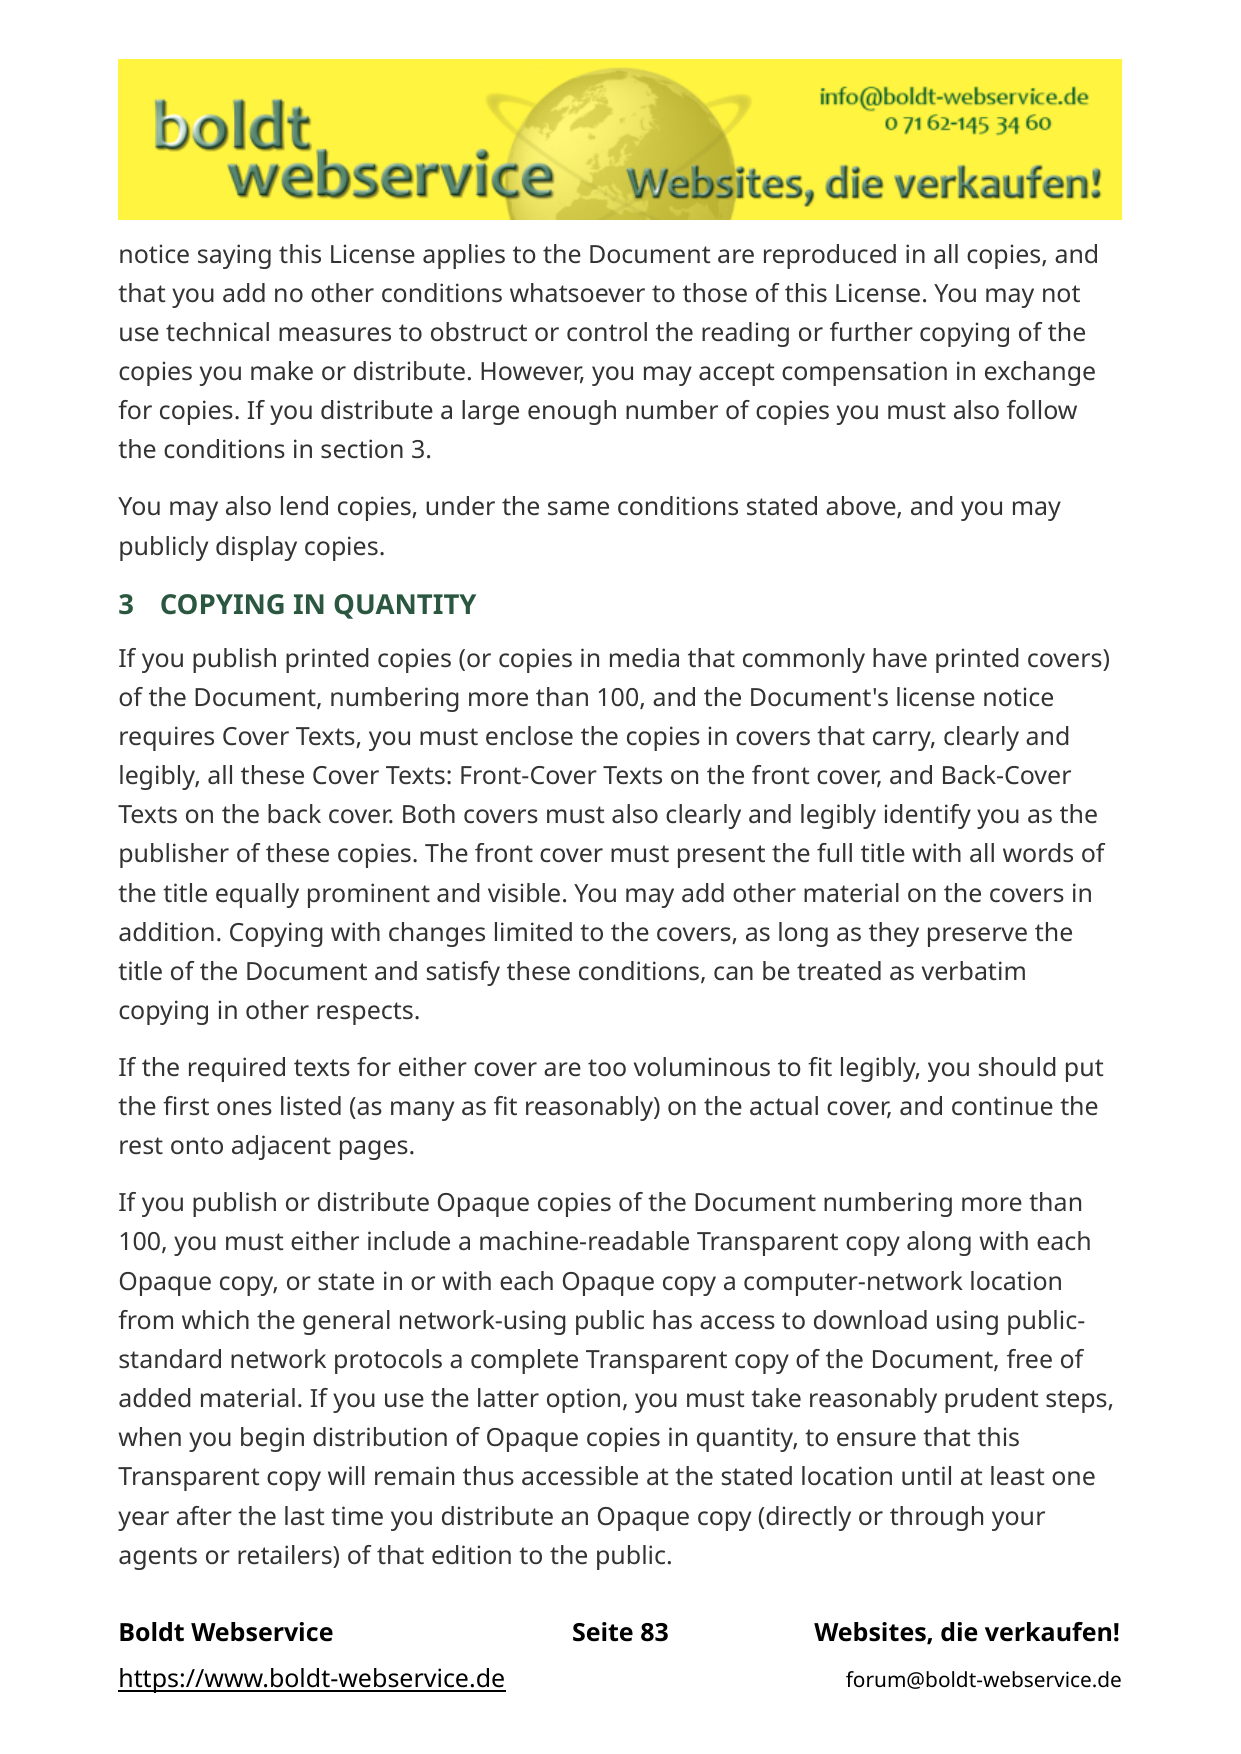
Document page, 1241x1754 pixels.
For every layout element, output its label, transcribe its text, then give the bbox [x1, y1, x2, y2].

text If you publish printed copies (or copies in media that commonly have printed covers) of the Document, numbering more than 100, and the Document's license notice requires Cover Texts, you must enclose the copies in covers that carry, clearly and legibly, all these Cover Texts: Front-Cover Texts on the front cover, and Back-Cover Texts on the back cover. Both covers must also clearly and legibly identify you as the publisher of these copies. The front cover must present the full title with all words of the title equally prominent and visible. You may add other material on the covers in addition. Copying with changes limited to the covers, as long as they preserve the title of the Document and satisfy these conditions, can be treated as verbatim copying in other respects. [118, 640, 1122, 1027]
text notice saying this License applies to the Document are reproduced in all copies, and that you add no other conditions whatsoever to those of this License. You may not use technical measures to obstruct or control the reading or further copying of the copies you make or distribute. However, you may accept compensation in exchange for copies. If you distribute a large enough number of copies you must also follow the conditions in section 3. [118, 236, 1122, 466]
text If the required texts for either cover are too voluminous to fit legibly, you should put the first ones listed (as many as fit reasonably) on the actual cover, and continue the rest onto adjacent pages. [118, 1049, 1122, 1162]
picture [118, 59, 1123, 220]
text You may also lend copies, under the same conditions stated above, and you may publicly display copies. [118, 489, 1122, 562]
subtitle COPYING IN QUANTITY [118, 585, 1122, 622]
text If you publish or distribute Opaque copies of the Document numbering more than 100, you must either include a machine-readable Transparent copy along with each Opaque copy, or state in or with each Opaque copy a computer-network location from which the general network-using public has access to download using public-standard network protocols a complete Transparent copy of the Document, free of added material. If you use the latter option, you must take reasonably prudent steps, when you begin distribution of Opaque copies in quantity, to ensure that this Transparent copy will remain thus accessible at the stated location until at least one year after the last time you distribute an Opaque copy (directly or through your agents or retailers) of that edition to the public. [118, 1185, 1122, 1571]
